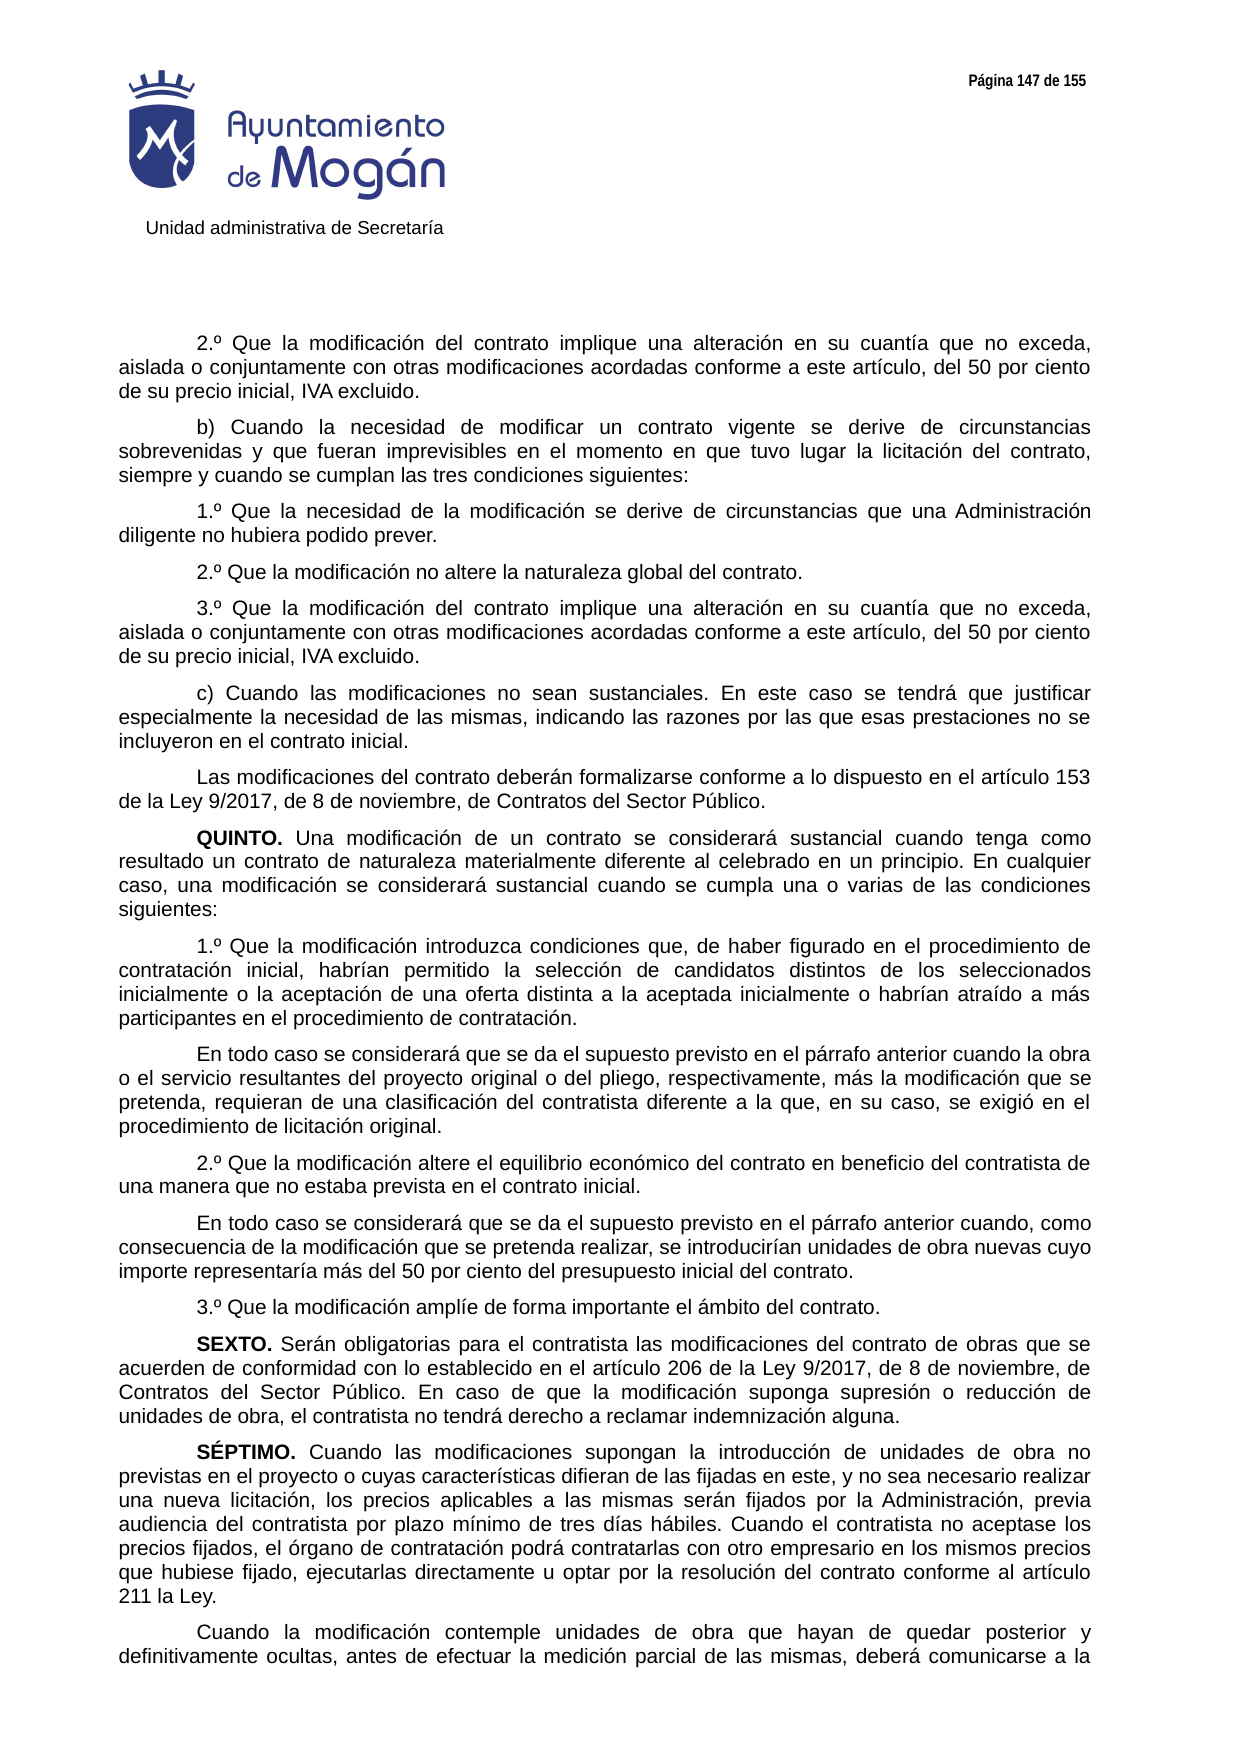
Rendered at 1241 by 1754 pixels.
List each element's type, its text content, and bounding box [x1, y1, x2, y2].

text 3.º Que la modificación amplíe de forma importante el ámbito del contrato. [118, 1295, 1092, 1319]
picture [128, 70, 445, 206]
text c) Cuando las modificaciones no sean sustanciales. En este caso se tendrá que justificar especialmente la necesidad de las mismas, indicando las razones por las que esas prestaciones no se incluyeron en el contrato inicial. [118, 681, 1092, 752]
text 1.º Que la modificación introduzca condiciones que, de haber figurado en el procedimiento de contratación inicial, habrían permitido la selección de candidatos distintos de los seleccionados inicialmente o la aceptación de una oferta distinta a la aceptada inicialmente o habrían atraído a más participantes en el procedimiento de contratación. [118, 934, 1092, 1029]
text Las modificaciones del contrato deberán formalizarse conforme a lo dispuesto en el artículo 153 de la Ley 9/2017, de 8 de noviembre, de Contratos del Sector Público. [118, 765, 1092, 813]
text 3.º Que la modificación del contrato implique una alteración en su cuantía que no exceda, aislada o conjuntamente con otras modificaciones acordadas conforme a este artículo, del 50 por ciento de su precio inicial, IVA excluido. [118, 596, 1092, 668]
text En todo caso se considerará que se da el supuesto previsto en el párrafo anterior cuando la obra o el servicio resultantes del proyecto original o del pliego, respectivamente, más la modificación que se pretenda, requieran de una clasificación del contratista diferente a la que, en su caso, se exigió en el procedimiento de licitación original. [118, 1042, 1092, 1138]
text En todo caso se considerará que se da el supuesto previsto en el párrafo anterior cuando, como consecuencia de la modificación que se pretenda realizar, se introducirían unidades de obra nuevas cuyo importe representaría más del 50 por ciento del presupuesto inicial del contrato. [118, 1211, 1092, 1283]
text QUINTO. Una modificación de un contrato se considerará sustancial cuando tenga como resultado un contrato de naturaleza materialmente diferente al celebrado en un principio. En cualquier caso, una modificación se considerará sustancial cuando se cumpla una o varias de las condiciones siguientes: [118, 825, 1092, 921]
text Cuando la modificación contemple unidades de obra que hayan de quedar posterior y definitivamente ocultas, antes de efectuar la medición parcial de las mismas, deberá comunicarse a la [118, 1620, 1092, 1668]
text SÉPTIMO. Cuando las modificaciones supongan la introducción de unidades de obra no previstas en el proyecto o cuyas características difieran de las fijadas en este, y no sea necesario realizar una nueva licitación, los precios aplicables a las mismas serán fijados por la Administración, previa audiencia del contratista por plazo mínimo de tres días hábiles. Cuando el contratista no aceptase los precios fijados, el órgano de contratación podrá contratarlas con otro empresario en los mismos precios que hubiese fijado, ejecutarlas directamente u optar por la resolución del contrato conforme al artículo 211 la Ley. [118, 1440, 1092, 1608]
text 2.º Que la modificación no altere la naturaleza global del contrato. [118, 560, 1092, 584]
text 2.º Que la modificación altere el equilibrio económico del contrato en beneficio del contratista de una manera que no estaba prevista en el contrato inicial. [118, 1150, 1092, 1198]
text 1.º Que la necesidad de la modificación se derive de circunstancias que una Administración diligente no hubiera podido prever. [118, 499, 1092, 547]
text b) Cuando la necesidad de modificar un contrato vigente se derive de circunstancias sobrevenidas y que fueran imprevisibles en el momento en que tuvo lugar la licitación del contrato, siempre y cuando se cumplan las tres condiciones siguientes: [118, 415, 1092, 487]
text 2.º Que la modificación del contrato implique una alteración en su cuantía que no exceda, aislada o conjuntamente con otras modificaciones acordadas conforme a este artículo, del 50 por ciento de su precio inicial, IVA excluido. [118, 331, 1092, 402]
text SEXTO. Serán obligatorias para el contratista las modificaciones del contrato de obras que se acuerden de conformidad con lo establecido en el artículo 206 de la Ley 9/2017, de 8 de noviembre, de Contratos del Sector Público. En caso de que la modificación suponga supresión o reducción de unidades de obra, el contratista no tendrá derecho a reclamar indemnización alguna. [118, 1332, 1092, 1427]
